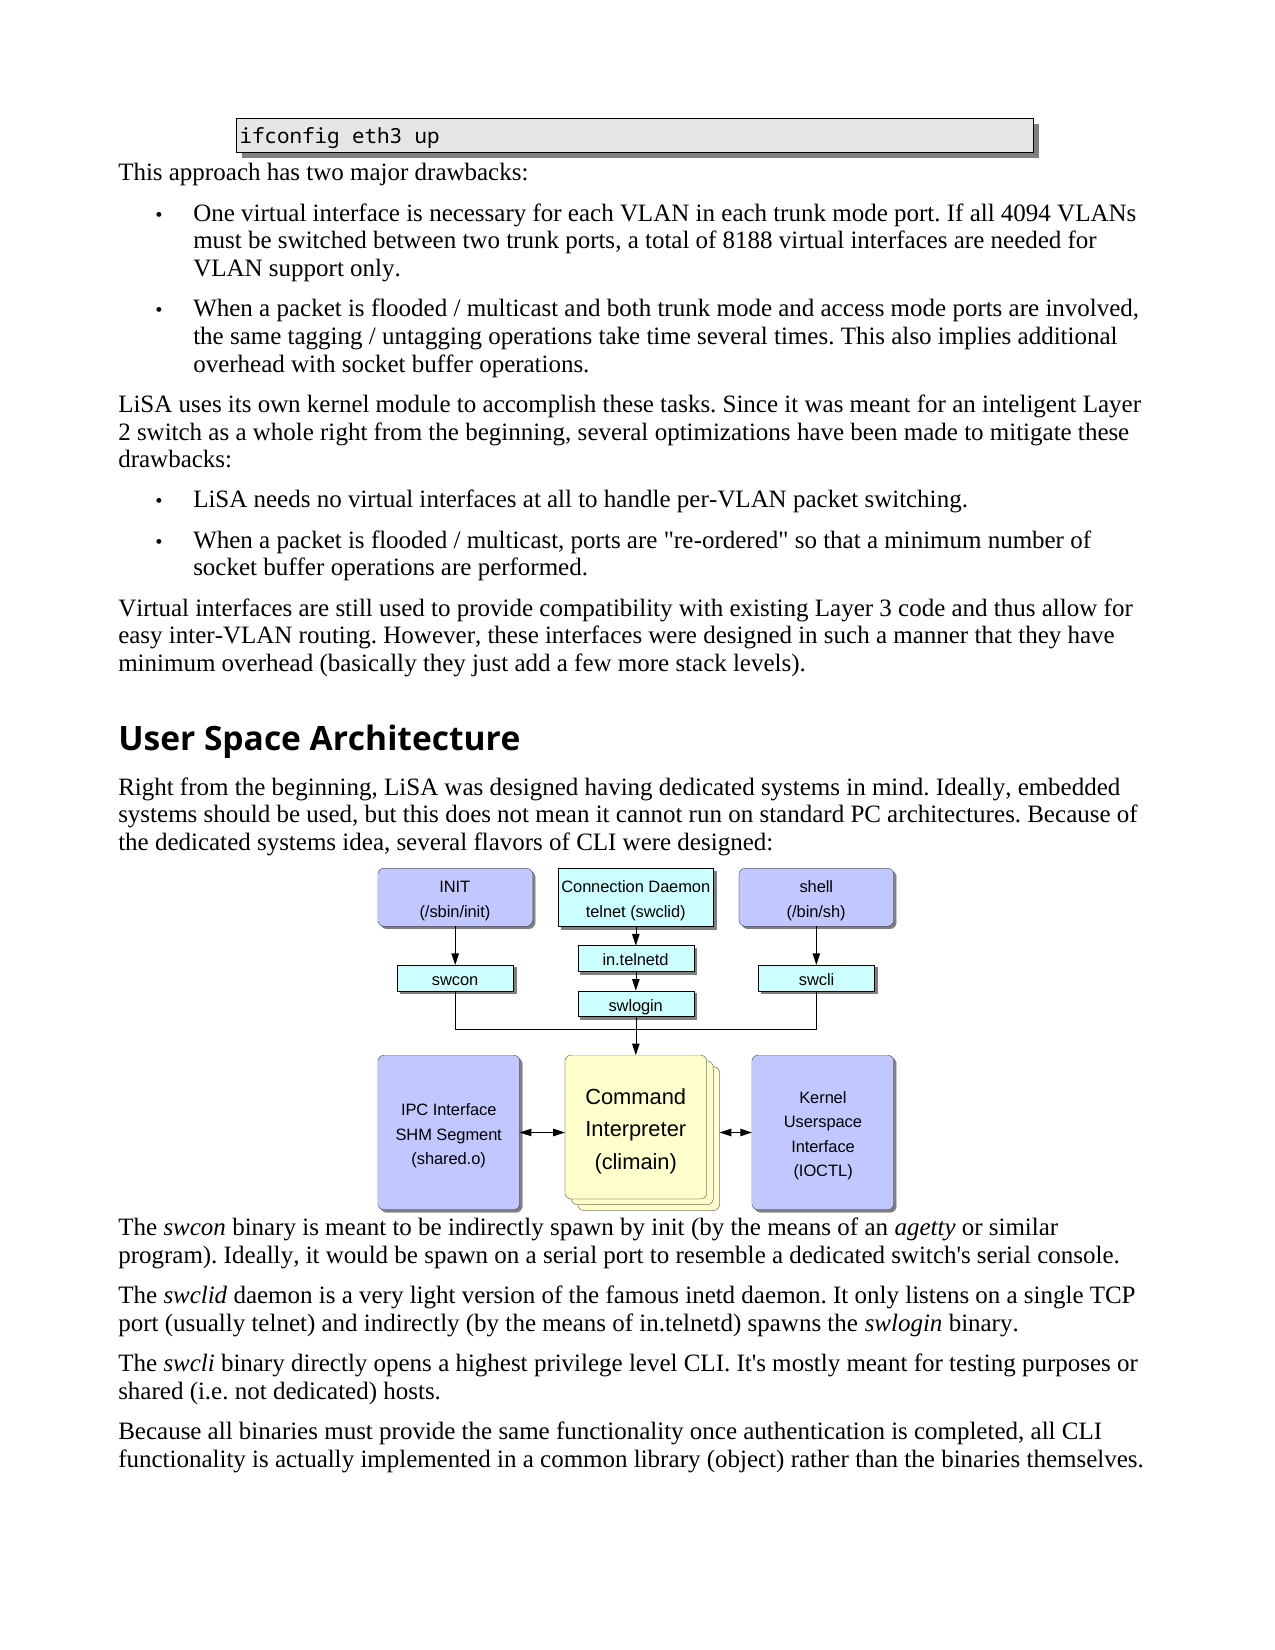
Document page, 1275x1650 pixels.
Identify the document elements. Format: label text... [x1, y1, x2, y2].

text The swclid daemon is a very light version of the famous inetd daemon. It only listens on a single TCP port (usually telnet) and indirectly (by the means of in.telnetd) spawns the swlogin binary. [118, 1281, 1157, 1337]
text LiSA uses its own kernel module to accomplish these tasks. Since it was meant for an inteligent Layer 2 switch as a whole right from the beginning, several optimizations have been made to mitigate these drawbacks: [118, 390, 1157, 473]
text The swcli binary directly opens a highest privilege level CLI. It's mostly meant for testing purposes or shared (i.e. not dedicated) hosts. [118, 1349, 1157, 1404]
list LiSA needs no virtual interfaces at all to handle per‑VLAN packet switching. [156, 486, 1157, 513]
text Right from the beginning, LiSA was designed having dedicated systems in mind. Ideally, embedded systems should be used, but this does not mean it cannot run on standard PC architectures. Because of the dedicated systems idea, several flavors of CLI were designed: [118, 773, 1157, 856]
list When a packet is flooded / multicast, ports are "re‑ordered" so that a minimum number of socket buffer operations are performed. [156, 526, 1157, 581]
text ifconfig eth3 up [237, 119, 1033, 152]
list When a packet is flooded / multicast and both trunk mode and access mode ports are involved, the same tagging / untagging operations take time several times. This also implies additional overhead with socket buffer operations. [156, 294, 1157, 377]
subtitle User Space Architecture [118, 714, 1157, 760]
text Virtual interfaces are still used to provide compatibility with existing Layer 3 code and thus allow for easy inter‑VLAN routing. However, these interfaces were designed in such a manner that they have minimum overhead (basically they just add a few more stack levels). [118, 594, 1157, 677]
text The swcon binary is meant to be indirectly spawn by init (by the means of an agetty or similar program). Ideally, it would be spawn on a serial port to resemble a dedicated switch's serial console. [118, 868, 1157, 1269]
text Because all binaries must provide the same functionality once authentication is completed, all CLI functionality is actually implemented in a common library (object) rather than the binaries themselves. [118, 1417, 1157, 1472]
list One virtual interface is necessary for each VLAN in each trunk mode port. If all 4094 VLANs must be switched between two trunk ports, a total of 8188 virtual interfaces are needed for VLAN support only. [156, 199, 1157, 282]
text This approach has two major drawbacks: [118, 158, 1157, 186]
